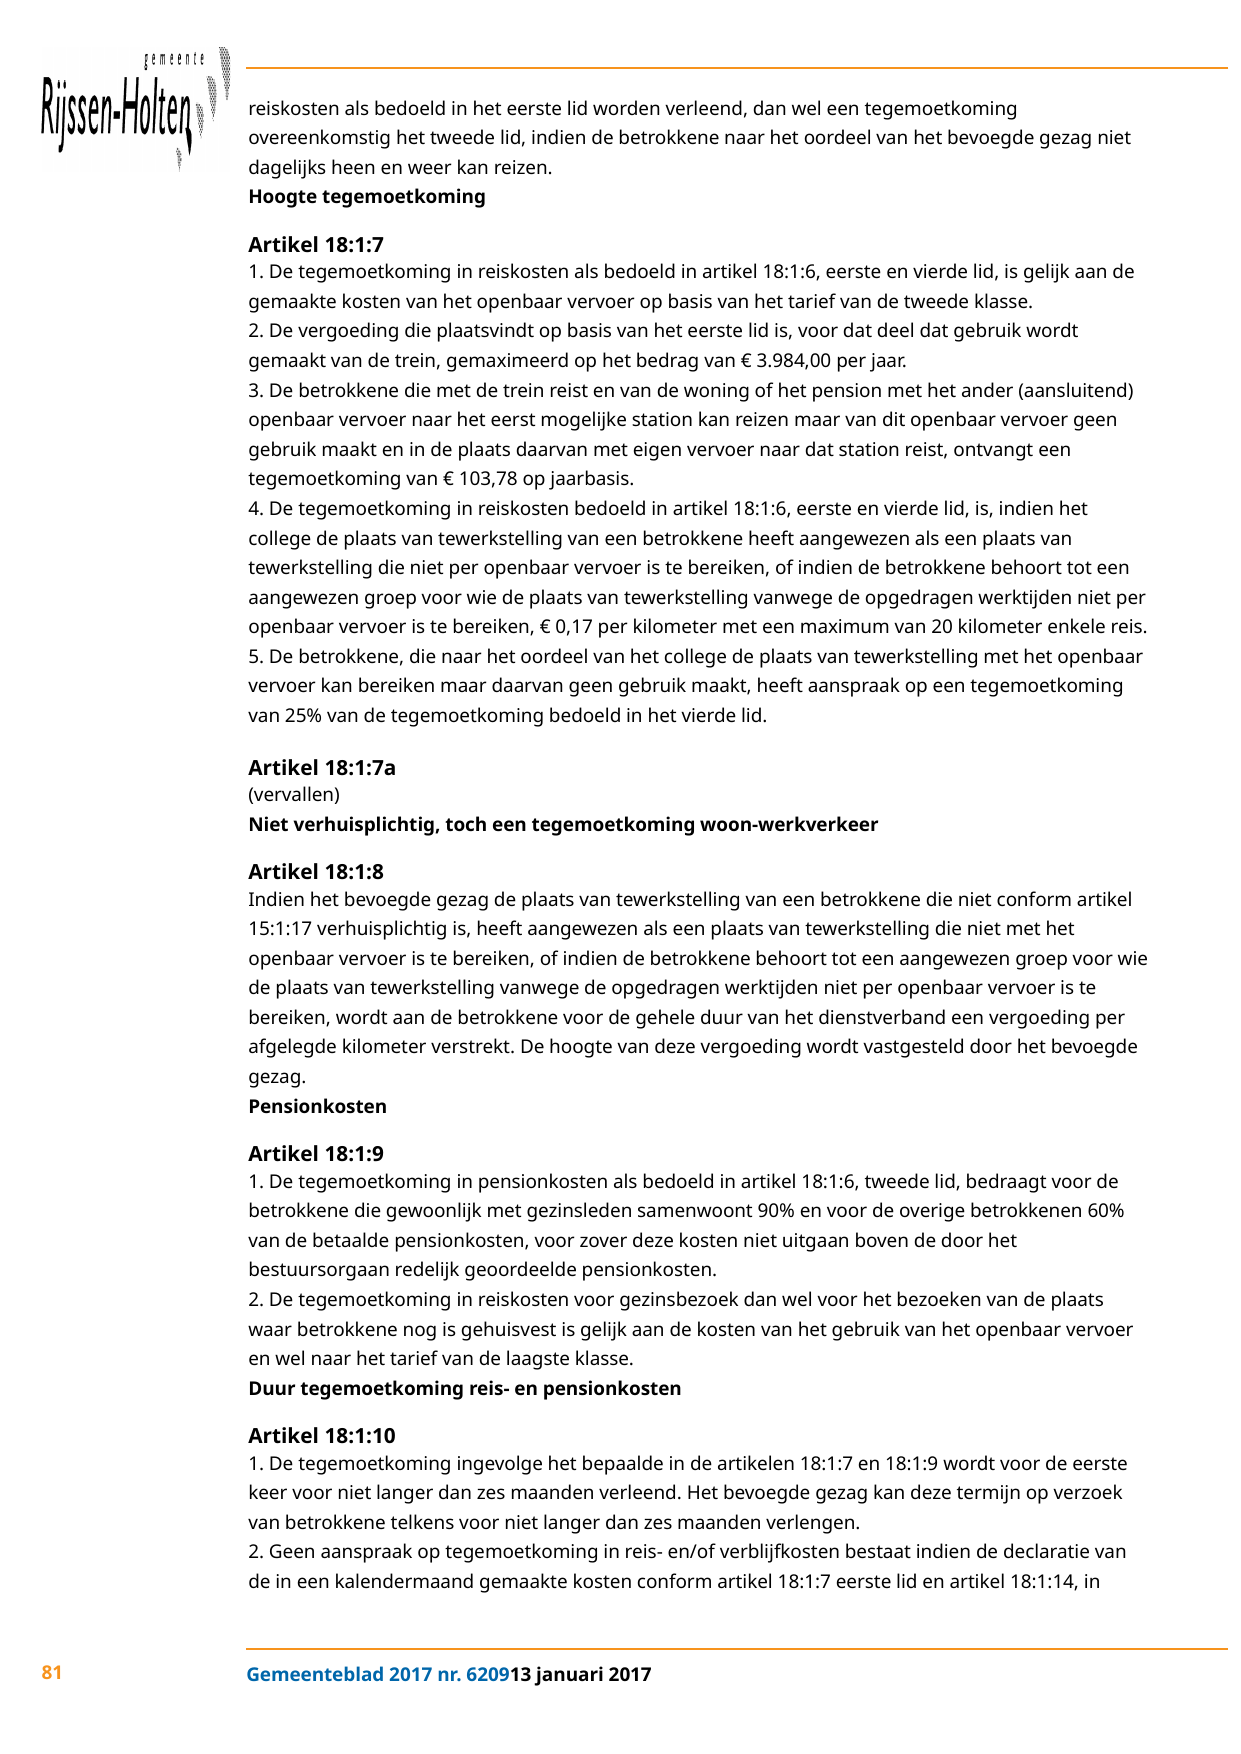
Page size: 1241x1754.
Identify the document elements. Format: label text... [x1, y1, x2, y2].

text 1. De tegemoetkoming in pensionkosten als bedoeld in artikel 18:1:6, tweede lid, bedraagt voor de betrokkene die gewoonlijk met gezinsleden samenwoont 90% en voor de overige betrokkenen 60% van de betaalde pensionkosten, voor zover deze kosten niet uitgaan boven de door het bestuursorgaan redelijk geoordeelde pensionkosten. [248, 1168, 1152, 1282]
text 1. De tegemoetkoming in reiskosten als bedoeld in artikel 18:1:6, eerste en vierde lid, is gelijk aan de gemaakte kosten van het openbaar vervoer op basis van het tarief van de tweede klasse. [248, 258, 1152, 314]
text 3. De betrokkene die met de trein reist en van de woning of het pension met het ander (aansluitend) openbaar vervoer naar het eerst mogelijke station kan reizen maar van dit openbaar vervoer geen gebruik maakt en in de plaats daarvan met eigen vervoer naar dat station reist, ontvangt een tegemoetkoming van € 103,78 op jaarbasis. [248, 377, 1152, 491]
text Artikel 18:1:10 [248, 1421, 1152, 1450]
text 2. De vergoeding die plaatsvindt op basis van het eerste lid is, voor dat deel dat gebruik wordt gemaakt van de trein, gemaximeerd op het bedrag van € 3.984,00 per jaar. [248, 318, 1152, 373]
text 1. De tegemoetkoming ingevolge het bepaalde in de artikelen 18:1:7 en 18:1:9 wordt voor de eerste keer voor niet langer dan zes maanden verleend. Het bevoegde gezag kan deze termijn op verzoek van betrokkene telkens voor niet langer dan zes maanden verlengen. [248, 1450, 1152, 1535]
text Indien het bevoegde gezag de plaats van tewerkstelling van een betrokkene die niet conform artikel 15:1:17 verhuisplichtig is, heeft aangewezen als een plaats van tewerkstelling die niet met het openbaar vervoer is te bereiken, of indien de betrokkene behoort tot een aangewezen groep voor wie de plaats van tewerkstelling vanwege de opgedragen werktijden niet per openbaar vervoer is te bereiken, wordt aan de betrokkene voor de gehele duur van het dienstverband een vergoeding per afgelegde kilometer verstrekt. De hoogte van deze vergoeding wordt vastgesteld door het bevoegde gezag. [248, 886, 1152, 1089]
text Pensionkosten [248, 1093, 1152, 1118]
text reiskosten als bedoeld in het eerste lid worden verleend, dan wel een tegemoetkoming overeenkomstig het tweede lid, indien de betrokkene naar het oordeel van het bevoegde gezag niet dagelijks heen en weer kan reizen. [248, 95, 1152, 180]
picture [41, 47, 231, 172]
text Hoogte tegemoetkoming [248, 183, 1152, 209]
text Artikel 18:1:7a [248, 753, 1152, 781]
text Duur tegemoetkoming reis- en pensionkosten [248, 1375, 1152, 1401]
text 4. De tegemoetkoming in reiskosten bedoeld in artikel 18:1:6, eerste en vierde lid, is, indien het college de plaats van tewerkstelling van een betrokkene heeft aangewezen als een plaats van tewerkstelling die niet per openbaar vervoer is te bereiken, of indien de betrokkene behoort tot een aangewezen groep voor wie de plaats van tewerkstelling vanwege de opgedragen werktijden niet per openbaar vervoer is te bereiken, € 0,17 per kilometer met een maximum van 20 kilometer enkele reis. [248, 495, 1152, 639]
text 2. De tegemoetkoming in reiskosten voor gezinsbezoek dan wel voor het bezoeken van de plaats waar betrokkene nog is gehuisvest is gelijk aan de kosten van het gebruik van het openbaar vervoer en wel naar het tarief van de laagste klasse. [248, 1286, 1152, 1371]
text Niet verhuisplichtig, toch een tegemoetkoming woon-werkverkeer [248, 811, 1152, 836]
text 5. De betrokkene, die naar het oordeel van het college de plaats van tewerkstelling met het openbaar vervoer kan bereiken maar daarvan geen gebruik maakt, heeft aanspraak op een tegemoetkoming van 25% van de tegemoetkoming bedoeld in het vierde lid. [248, 643, 1152, 728]
text Artikel 18:1:7 [248, 230, 1152, 258]
text 2. Geen aanspraak op tegemoetkoming in reis- en/of verblijfkosten bestaat indien de declaratie van de in een kalendermaand gemaakte kosten conform artikel 18:1:7 eerste lid en artikel 18:1:14, in [248, 1539, 1152, 1594]
text Artikel 18:1:8 [248, 857, 1152, 886]
text (vervallen) [248, 781, 1152, 807]
text Artikel 18:1:9 [248, 1139, 1152, 1168]
